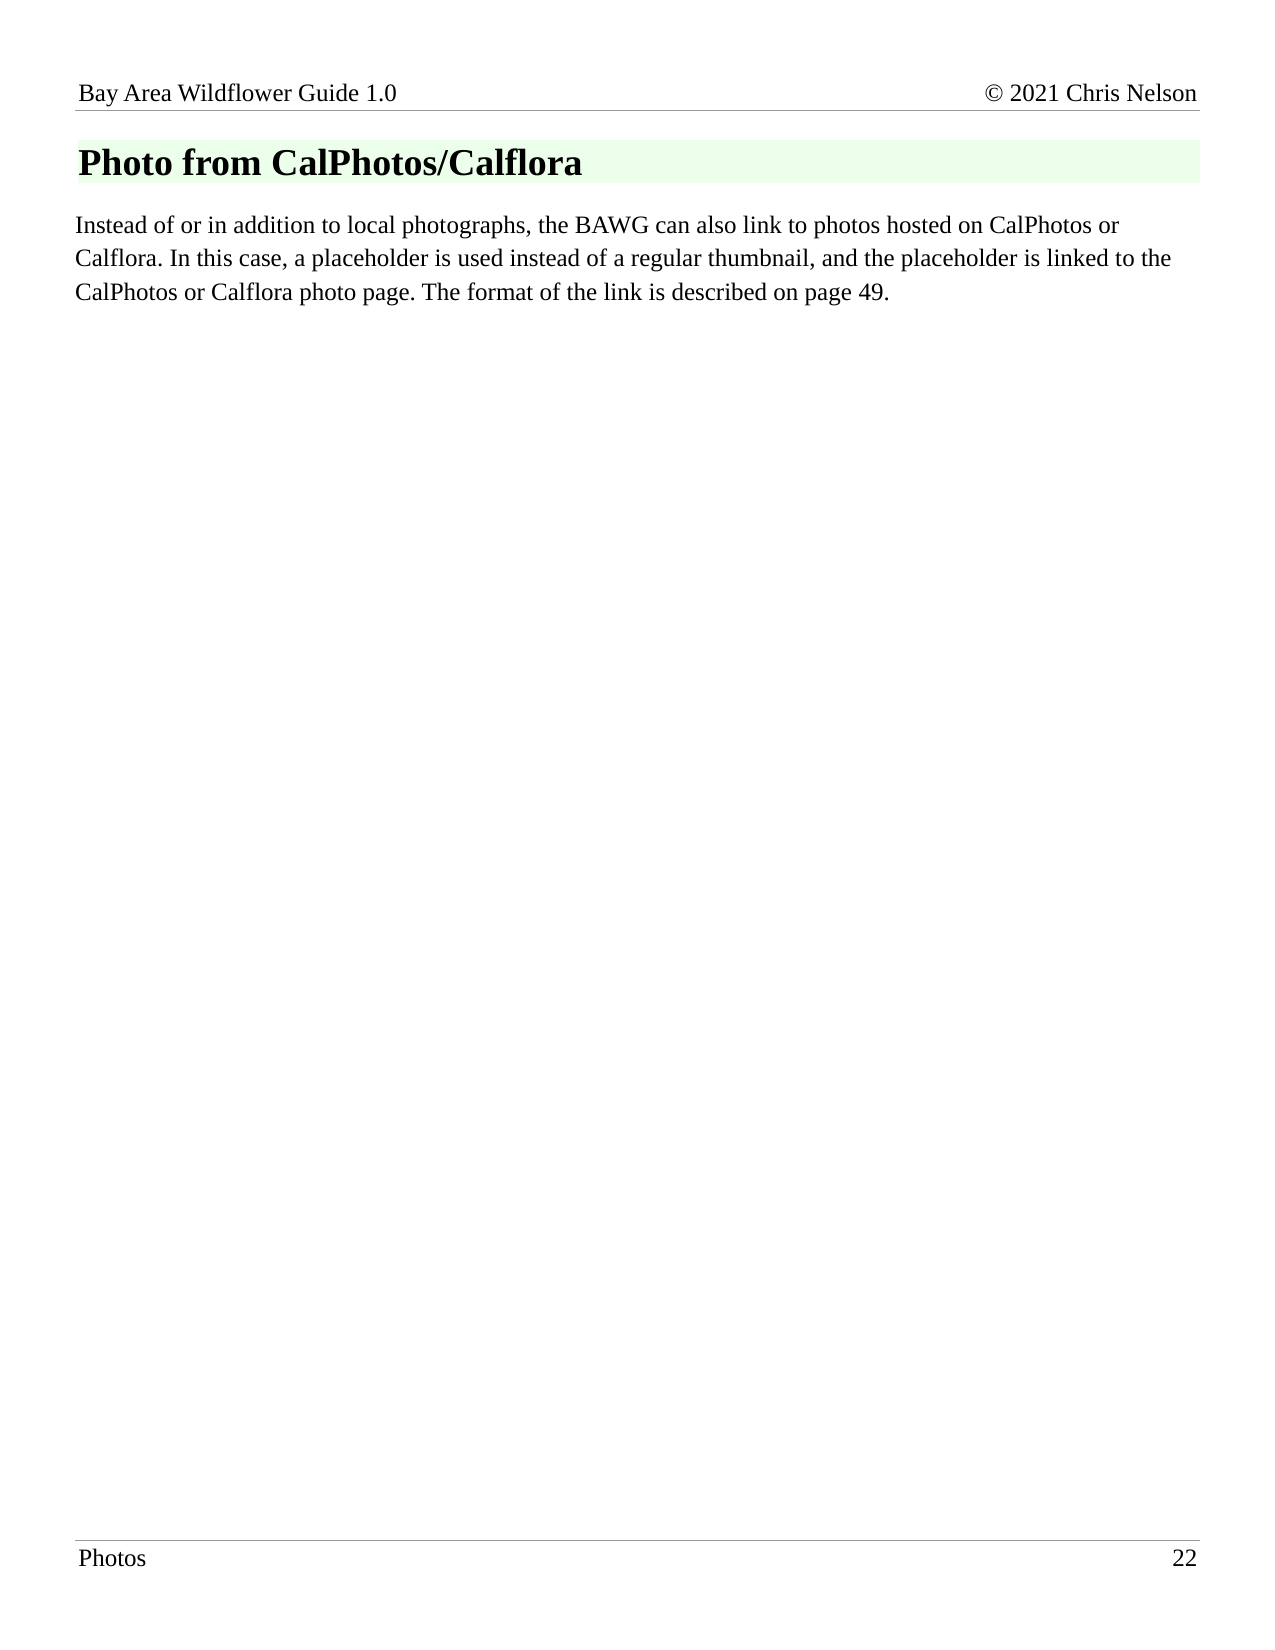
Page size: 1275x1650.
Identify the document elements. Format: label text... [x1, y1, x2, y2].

subtitle Photo from CalPhotos/Calflora [78, 140, 1200, 183]
text Instead of or in addition to local photographs, the BAWG can also link to photos hosted on CalPhotos or Calflora. In this case, a placeholder is used instead of a regular thumbnail, and the placeholder is linked to the CalPhotos or Calflora photo page. The format of the link is described on page 49. [75, 211, 1200, 305]
